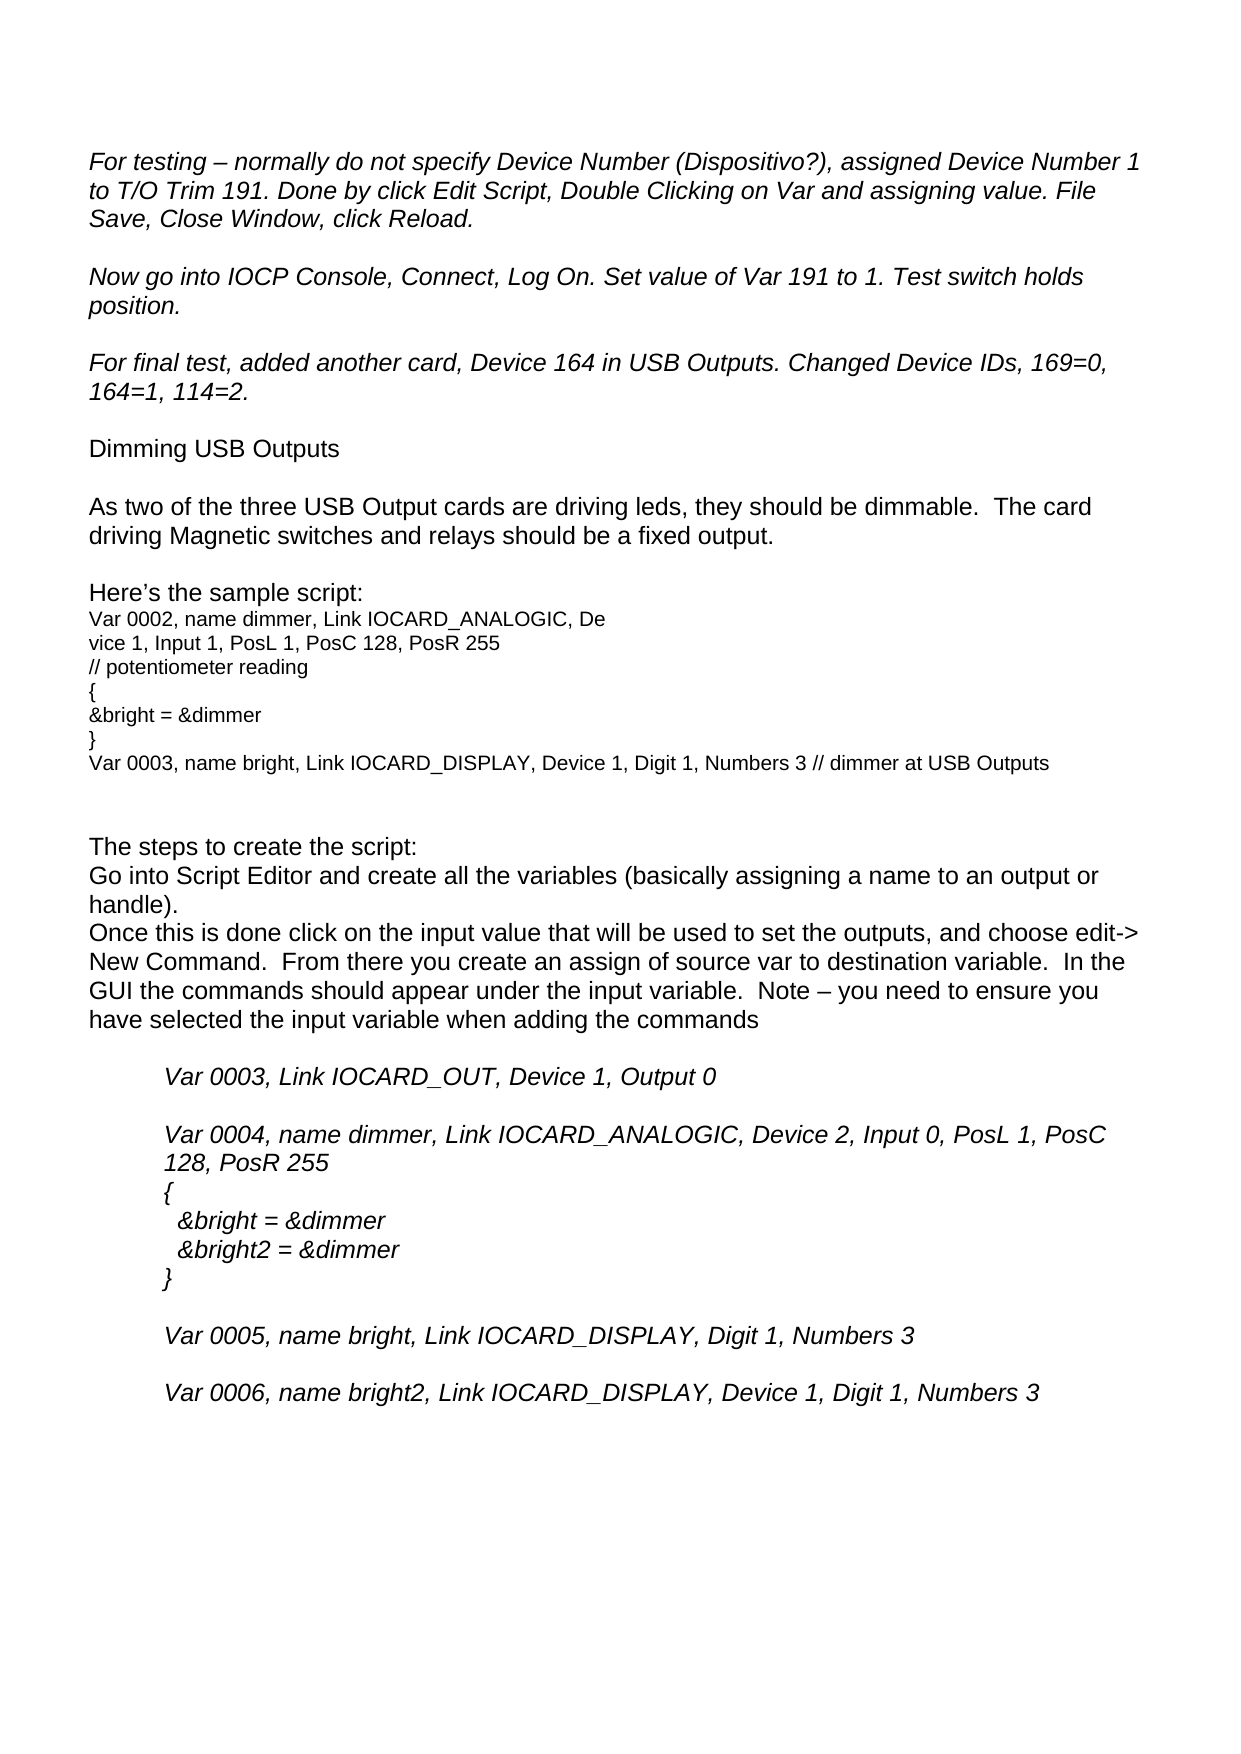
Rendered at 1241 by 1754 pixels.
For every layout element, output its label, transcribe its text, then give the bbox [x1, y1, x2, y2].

text As two of the three USB Output cards are driving leds, they should be dimmable. The card driving Magnetic switches and relays should be a fixed output. [88, 492, 1152, 549]
text The steps to create the script: [88, 832, 1152, 861]
text } [88, 727, 1152, 751]
text Dimming USB Outputs [88, 434, 1152, 463]
text Go into Script Editor and create all the variables (basically assigning a name to an output or handle). [88, 861, 1152, 918]
text vice 1, Input 1, PosL 1, PosC 128, PosR 255 [88, 631, 1152, 655]
text Now go into IOCP Console, Connect, Log On. Set value of Var 191 to 1. Test switch holds position. [88, 262, 1152, 319]
text For testing – normally do not specify Device Number (Dispositivo?), assigned Device Number 1 to T/O Trim 191. Done by click Edit Script, Double Clicking on Var and assigning value. File Save, Close Window, click Reload. [88, 147, 1152, 233]
text Var 0003, name bright, Link IOCARD_DISPLAY, Device 1, Digit 1, Numbers 3 // dimmer at USB Outputs [88, 751, 1152, 774]
text Once this is done click on the input value that will be used to set the outputs, and choose edit-> New Command. From there you create an assign of source var to destination variable. In the GUI the commands should appear under the input variable. Note – you need to ensure you have selected the input variable when adding the commands [88, 918, 1152, 1033]
text Var 0002, name dimmer, Link IOCARD_ANALOGIC, De [88, 607, 1152, 631]
text // potentiometer reading [88, 655, 1152, 679]
text &bright = &dimmer [88, 703, 1152, 727]
text Var 0003, Link IOCARD_OUT, Device 1, Output 0 Var 0004, name dimmer, Link IOCARD_ANALOGIC, Device 2, Input 0, PosL 1, PosC 128, PosR 255 { &bright = &dimmer &bright2 = &dimmer } Var 0005, name bright, Link IOCARD_DISPLAY, Digit 1, Numbers 3 Var 0006, name bright2, Link IOCARD_DISPLAY, Device 1, Digit 1, Numbers 3 [163, 1062, 1152, 1407]
text Here’s the sample script: [88, 578, 1152, 607]
text For final test, added another card, Device 164 in USB Outputs. Changed Device IDs, 169=0, 164=1, 114=2. [88, 348, 1152, 406]
text { [88, 679, 1152, 703]
